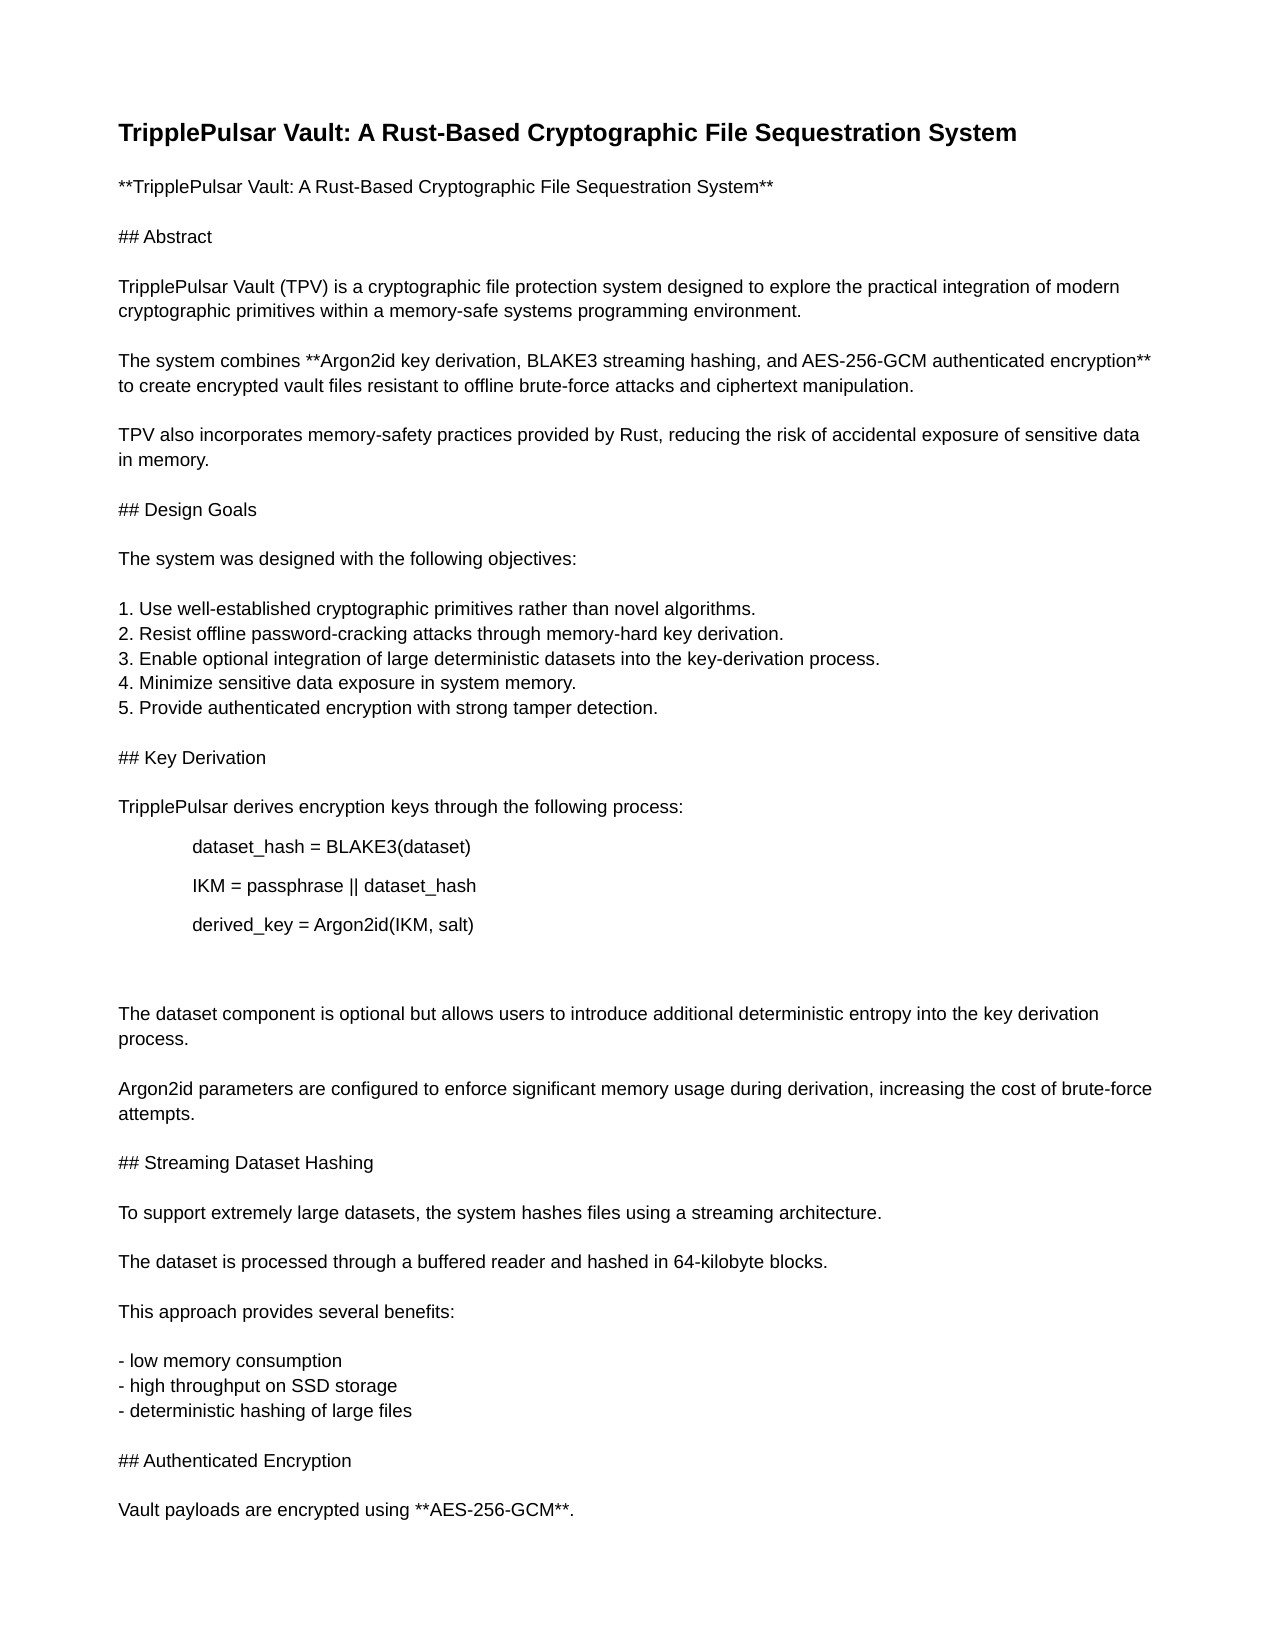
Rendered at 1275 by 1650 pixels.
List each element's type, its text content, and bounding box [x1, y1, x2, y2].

text derived_key = Argon2id(IKM, salt) [118, 914, 1157, 985]
text The dataset component is optional but allows users to introduce additional deterministic entropy into the key derivation process. Argon2id parameters are configured to enforce significant memory usage during derivation, increasing the cost of brute-force attempts. ## Streaming Dataset Hashing To support extremely large datasets, the system hashes files using a streaming architecture. The dataset is processed through a buffered reader and hashed in 64-kilobyte blocks. This approach provides several benefits: - low memory consumption - high throughput on SSD storage - deterministic hashing of large files ## Authenticated Encryption Vault payloads are encrypted using **AES-256-GCM**. [118, 1003, 1157, 1521]
text dataset_hash = BLAKE3(dataset) [118, 836, 1157, 857]
text **TripplePulsar Vault: A Rust-Based Cryptographic File Sequestration System** ## Abstract TripplePulsar Vault (TPV) is a cryptographic file protection system designed to explore the practical integration of modern cryptographic primitives within a memory-safe systems programming environment. The system combines **Argon2id key derivation, BLAKE3 streaming hashing, and AES-256-GCM authenticated encryption** to create encrypted vault files resistant to offline brute-force attacks and ciphertext manipulation. TPV also incorporates memory-safety practices provided by Rust, reducing the risk of accidental exposure of sensitive data in memory. ## Design Goals The system was designed with the following objectives: 1. Use well-established cryptographic primitives rather than novel algorithms. 2. Resist offline password-cracking attacks through memory-hard key derivation. 3. Enable optional integration of large deterministic datasets into the key-derivation process. 4. Minimize sensitive data exposure in system memory. 5. Provide authenticated encryption with strong tamper detection. ## Key Derivation TripplePulsar derives encryption keys through the following process: [118, 176, 1157, 818]
text IKM = passphrase || dataset_hash [118, 875, 1157, 896]
